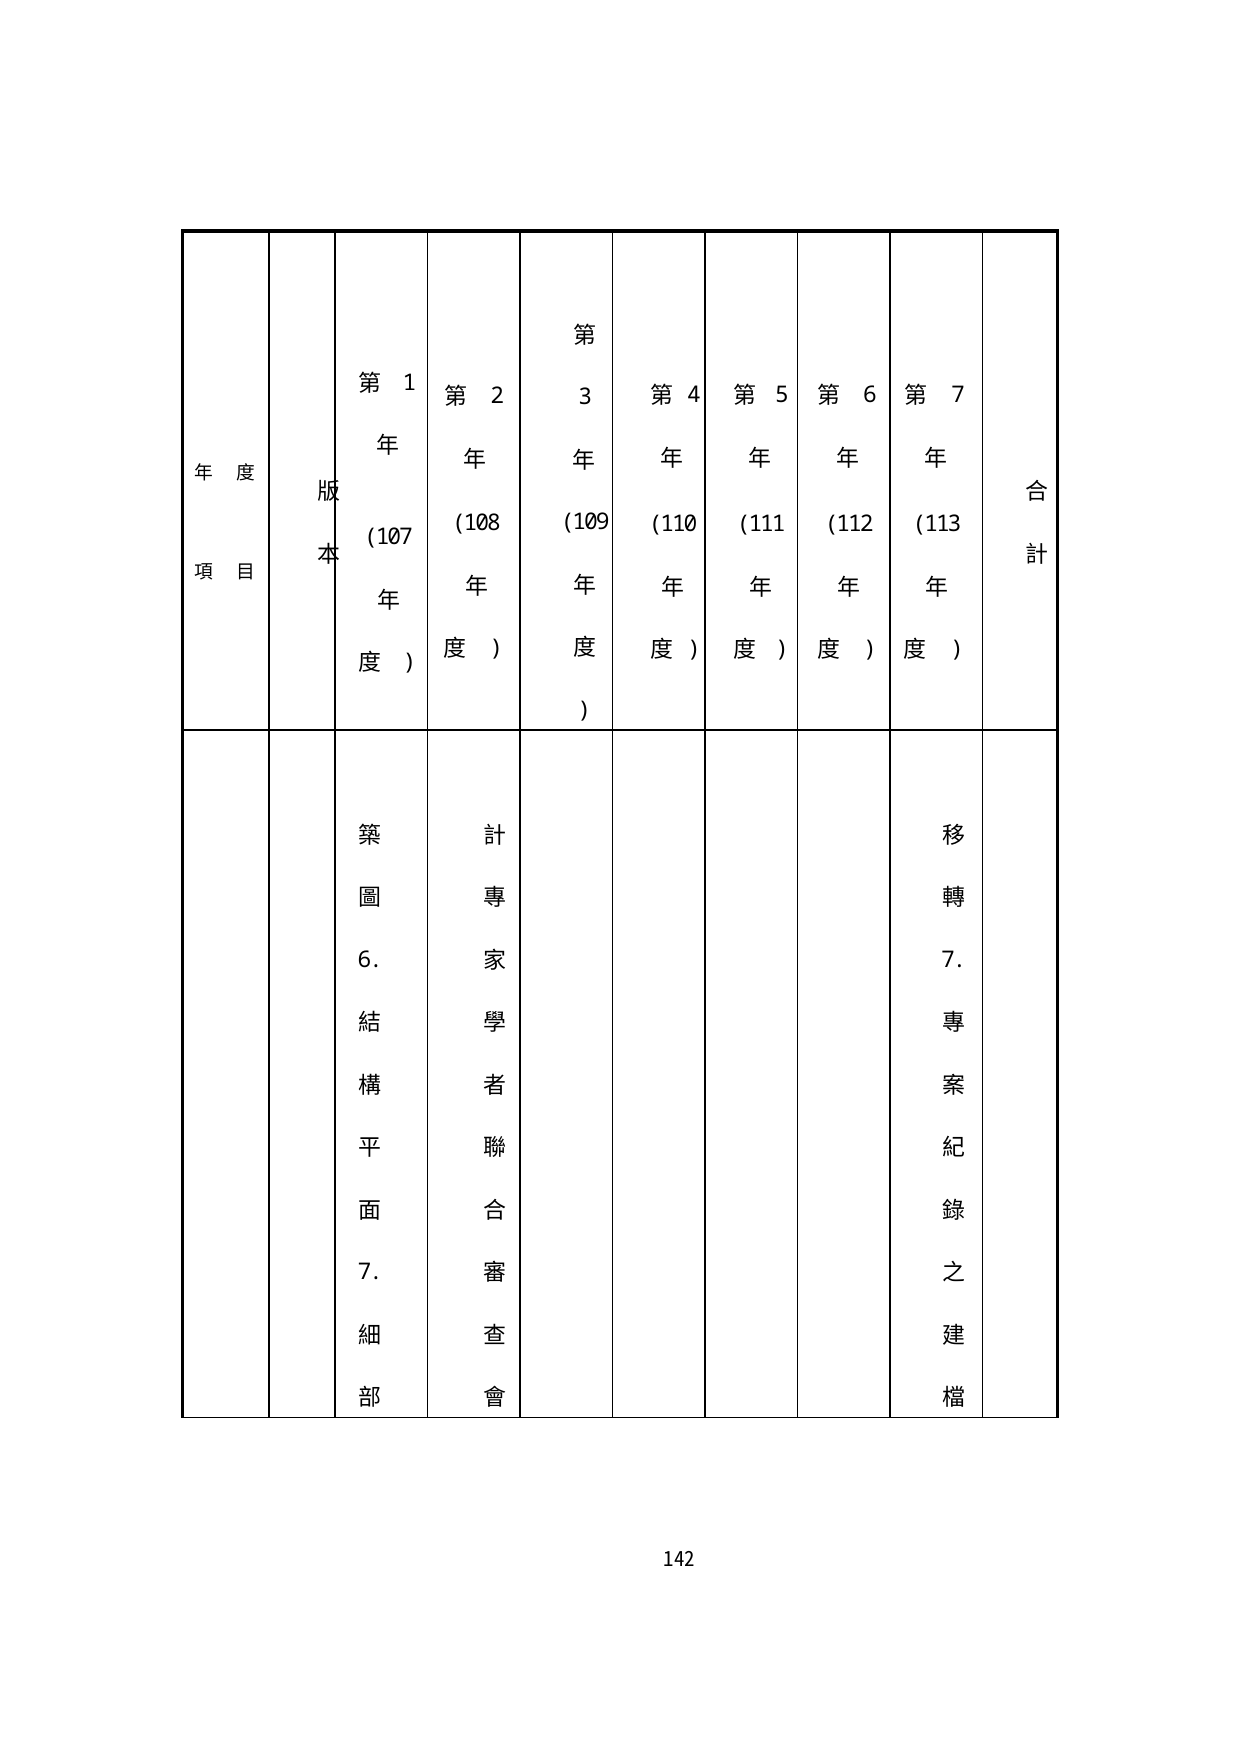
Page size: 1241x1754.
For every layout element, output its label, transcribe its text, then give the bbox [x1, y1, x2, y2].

table_cell [184, 731, 268, 1417]
table_header 第6年 (112年度) [798, 233, 889, 729]
table_header 第5年 (111年度) [706, 233, 797, 729]
table_cell [270, 731, 334, 1417]
table_header 年度 項目 [184, 233, 268, 729]
table_header 第1年 (107年度) [336, 233, 427, 729]
table_header 第7年 (113年度) [891, 233, 982, 729]
table_header 合計 [983, 233, 1056, 729]
table_header 版本 [270, 233, 334, 729]
table_header 第3年 (109年度) [521, 233, 612, 729]
table_header 第4年 (110年度) [613, 233, 704, 729]
table_cell [983, 731, 1056, 1417]
table_cell [798, 731, 889, 1417]
table_cell 計專家學者聯合審查會 [428, 731, 519, 1417]
table_cell 築圖 6.結構平面 7.細部 [336, 731, 427, 1417]
table_cell [521, 731, 612, 1417]
table_header 第2年 (108年度) [428, 233, 519, 729]
table_cell [706, 731, 797, 1417]
table_cell 移轉 7.專案紀錄之建檔 [891, 731, 982, 1417]
table_cell [613, 731, 704, 1417]
